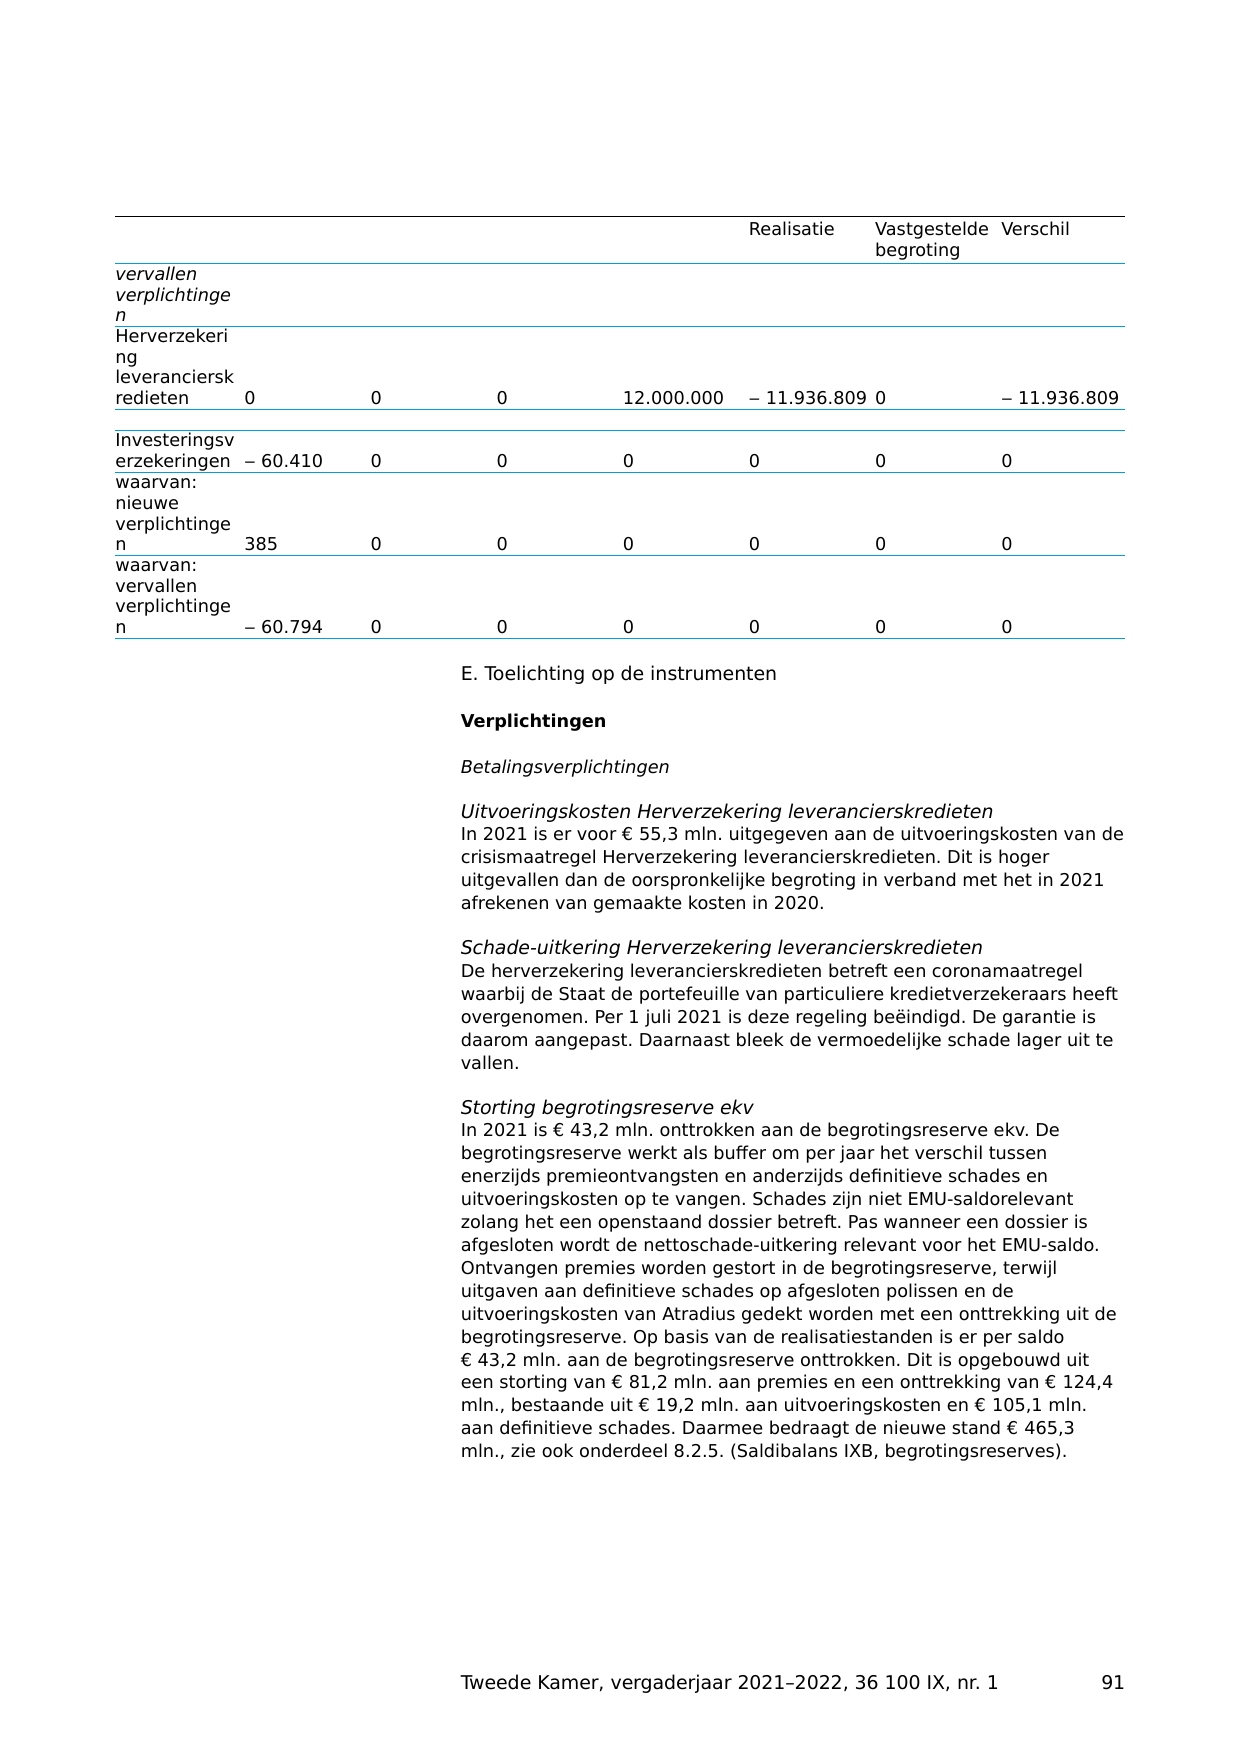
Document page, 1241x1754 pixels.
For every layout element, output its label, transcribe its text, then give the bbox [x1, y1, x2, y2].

table_cell [494, 264, 620, 326]
table_cell 0 [998, 473, 1125, 555]
table_cell [620, 217, 746, 263]
table_cell Vastgestelde begroting [872, 217, 998, 263]
table_cell 0 [368, 556, 493, 638]
table_cell [872, 264, 998, 326]
table_cell 0 [494, 473, 620, 555]
table_cell waarvan: vervallen verplichtingen [115, 556, 241, 638]
table_cell Herverzekering leverancierskredieten [115, 327, 241, 409]
table_cell Investeringsverzekeringen [115, 431, 241, 472]
table_cell [620, 410, 746, 430]
table_cell 0 [746, 431, 872, 472]
table_cell 0 [494, 556, 620, 638]
table_cell 0 [620, 556, 746, 638]
table_cell 0 [746, 473, 872, 555]
table_cell 0 [998, 556, 1125, 638]
table_cell 0 [241, 327, 367, 409]
table_cell 0 [872, 556, 998, 638]
table_cell [494, 410, 620, 430]
table_cell [368, 264, 493, 326]
table_cell ‒ 11.936.809 [998, 327, 1125, 409]
table_cell 0 [872, 431, 998, 472]
table_cell 0 [620, 431, 746, 472]
table_cell 0 [368, 473, 493, 555]
table_cell [241, 410, 367, 430]
table_cell [872, 410, 998, 430]
table_cell Realisatie [746, 217, 872, 263]
table_cell 0 [746, 556, 872, 638]
table_cell 0 [998, 431, 1125, 472]
table_cell waarvan: nieuwe verplichtingen [115, 473, 241, 555]
table_cell 0 [620, 473, 746, 555]
table_cell [241, 217, 367, 263]
table_cell [998, 264, 1125, 326]
table_cell 0 [368, 431, 493, 472]
table_cell [115, 410, 241, 430]
table_cell ‒ 11.936.809 [746, 327, 872, 409]
table_cell Verschil [998, 217, 1125, 263]
table_cell [620, 264, 746, 326]
table_cell 0 [494, 431, 620, 472]
text In 2021 is er voor € 55,3 mln. uitgegeven aan de uitvoeringskosten van de crisismaatregel Herverzekering leverancierskredieten. Dit is hoger uitgevallen dan de oorspronkelijke begroting in verband met het in 2021 afrekenen van gemaakte kosten in 2020. [461, 822, 1125, 914]
text Betalingsverplichtingen [461, 755, 1125, 778]
text Uitvoeringskosten Herverzekering leverancierskredieten [461, 801, 1125, 822]
table_cell ‒ 60.794 [241, 556, 367, 638]
title E. Toelichting op de instrumenten [461, 663, 1125, 685]
table_cell [368, 217, 493, 263]
table_header Tabel 31 Uitsplitsing verplichtingen [115, 191, 1125, 216]
text In 2021 is € 43,2 mln. onttrokken aan de begrotingsreserve ekv. De begrotingsreserve werkt als buffer om per jaar het verschil tussen enerzijds premieontvangsten en anderzijds definitieve schades en uitvoeringskosten op te vangen. Schades zijn niet EMU-saldorelevant zolang het een openstaand dossier betreft. Pas wanneer een dossier is afgesloten wordt de nettoschade-uitkering relevant voor het EMU-saldo. Ontvangen premies worden gestort in de begrotingsreserve, terwijl uitgaven aan definitieve schades op afgesloten polissen en de uitvoeringskosten van Atradius gedekt worden met een onttrekking uit de begrotingsreserve. Op basis van de realisatiestanden is er per saldo € 43,2 mln. aan de begrotingsreserve onttrokken. Dit is opgebouwd uit een storting van € 81,2 mln. aan premies en een onttrekking van € 124,4 mln., bestaande uit € 19,2 mln. aan uitvoeringskosten en € 105,1 mln. aan definitieve schades. Daarmee bedraagt de nieuwe stand € 465,3 mln., zie ook onderdeel 8.2.5. (Saldibalans IXB, begrotingsreserves). [461, 1118, 1125, 1462]
text De herverzekering leverancierskredieten betreft een coronamaatregel waarbij de Staat de portefeuille van particuliere kredietverzekeraars heeft overgenomen. Per 1 juli 2021 is deze regeling beëindigd. De garantie is daarom aangepast. Daarnaast bleek de vermoedelijke schade lager uit te vallen. [461, 959, 1125, 1074]
table_cell [746, 264, 872, 326]
table_cell [998, 410, 1125, 430]
text Verplichtingen [461, 709, 1125, 732]
text Schade-uitkering Herverzekering leverancierskredieten [461, 937, 1125, 959]
table_cell 0 [494, 327, 620, 409]
table_cell [115, 217, 241, 263]
table_cell 0 [872, 327, 998, 409]
table_cell [368, 410, 493, 430]
table_cell [494, 217, 620, 263]
text Storting begrotingsreserve ekv [461, 1097, 1125, 1118]
table_cell [746, 410, 872, 430]
table_cell vervallen verplichtingen [115, 264, 241, 326]
table_cell 12.000.000 [620, 327, 746, 409]
table_cell ‒ 60.410 [241, 431, 367, 472]
table_cell 0 [368, 327, 493, 409]
table_cell [241, 264, 367, 326]
table_cell 0 [872, 473, 998, 555]
table_cell 385 [241, 473, 367, 555]
